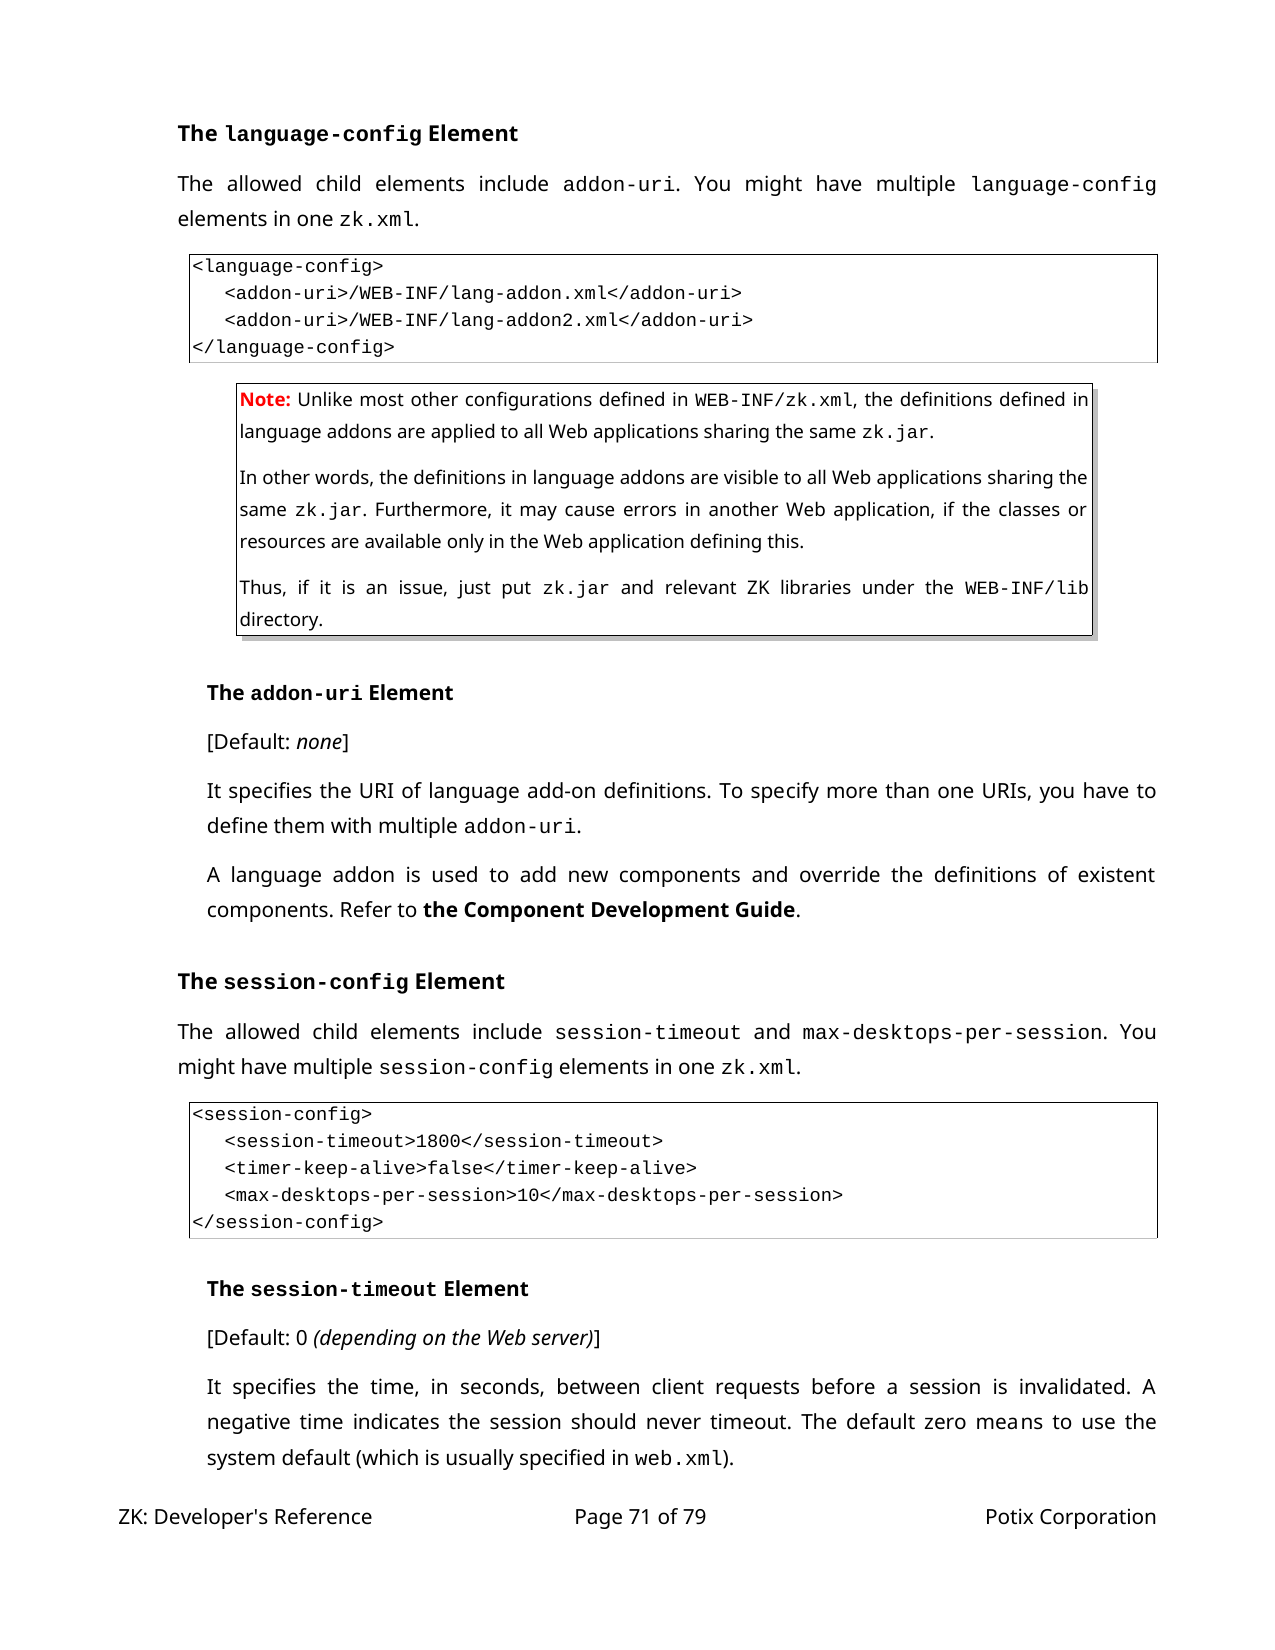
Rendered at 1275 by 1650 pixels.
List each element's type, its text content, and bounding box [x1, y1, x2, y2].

text <language-config> [190, 255, 1157, 278]
text <session-config> [190, 1103, 1157, 1126]
text A language addon is used to add new components and override the definitions of existent components. Refer to the Component Development Guide. [207, 860, 1157, 924]
text The allowed child elements include addon-uri. You might have multiple language-config elements in one zk.xml. [177, 169, 1157, 233]
text It specifies the time, in seconds, between client requests before a session is invalidated. A negative time indicates the session should never timeout. The default zero means to use the system default (which is usually specified in web.xml). [207, 1372, 1157, 1471]
subtitle The language-config Element [177, 118, 1157, 148]
text <addon-uri>/WEB-INF/lang-addon.xml</addon-uri> [190, 281, 1157, 305]
text <max-desktops-per-session>10</max-desktops-per-session> [190, 1183, 1157, 1207]
text [Default: none] [207, 727, 1157, 755]
text In other words, the definitions in language addons are visible to all Web applications sharing the same zk.jar. Furthermore, it may cause errors in another Web application, if the classes or resources are available only in the Web application defining this. [237, 461, 1092, 554]
text It specifies the URI of language add-on definitions. To specify more than one URIs, you have to define them with multiple addon-uri. [207, 776, 1157, 839]
text </session-config> [190, 1210, 1157, 1238]
text <session-timeout>1800</session-timeout> [190, 1129, 1157, 1153]
text </language-config> [190, 335, 1157, 362]
subtitle The session-timeout Element [207, 1274, 1157, 1303]
text Thus, if it is an issue, just put zk.jar and relevant ZK libraries under the WEB-INF/lib directory. [237, 572, 1092, 635]
text <timer-keep-alive>false</timer-keep-alive> [190, 1156, 1157, 1180]
text <addon-uri>/WEB-INF/lang-addon2.xml</addon-uri> [190, 308, 1157, 332]
text The allowed child elements include session-timeout and max-desktops-per-session. You might have multiple session-config elements in one zk.xml. [177, 1017, 1157, 1081]
subtitle The addon-uri Element [207, 678, 1157, 706]
text Note: Unlike most other configurations defined in WEB-INF/zk.xml, the definitions defined in language addons are applied to all Web applications sharing the same zk.jar. [237, 384, 1092, 444]
subtitle The session-config Element [177, 966, 1157, 996]
text [Default: 0 (depending on the Web server)] [207, 1323, 1157, 1352]
